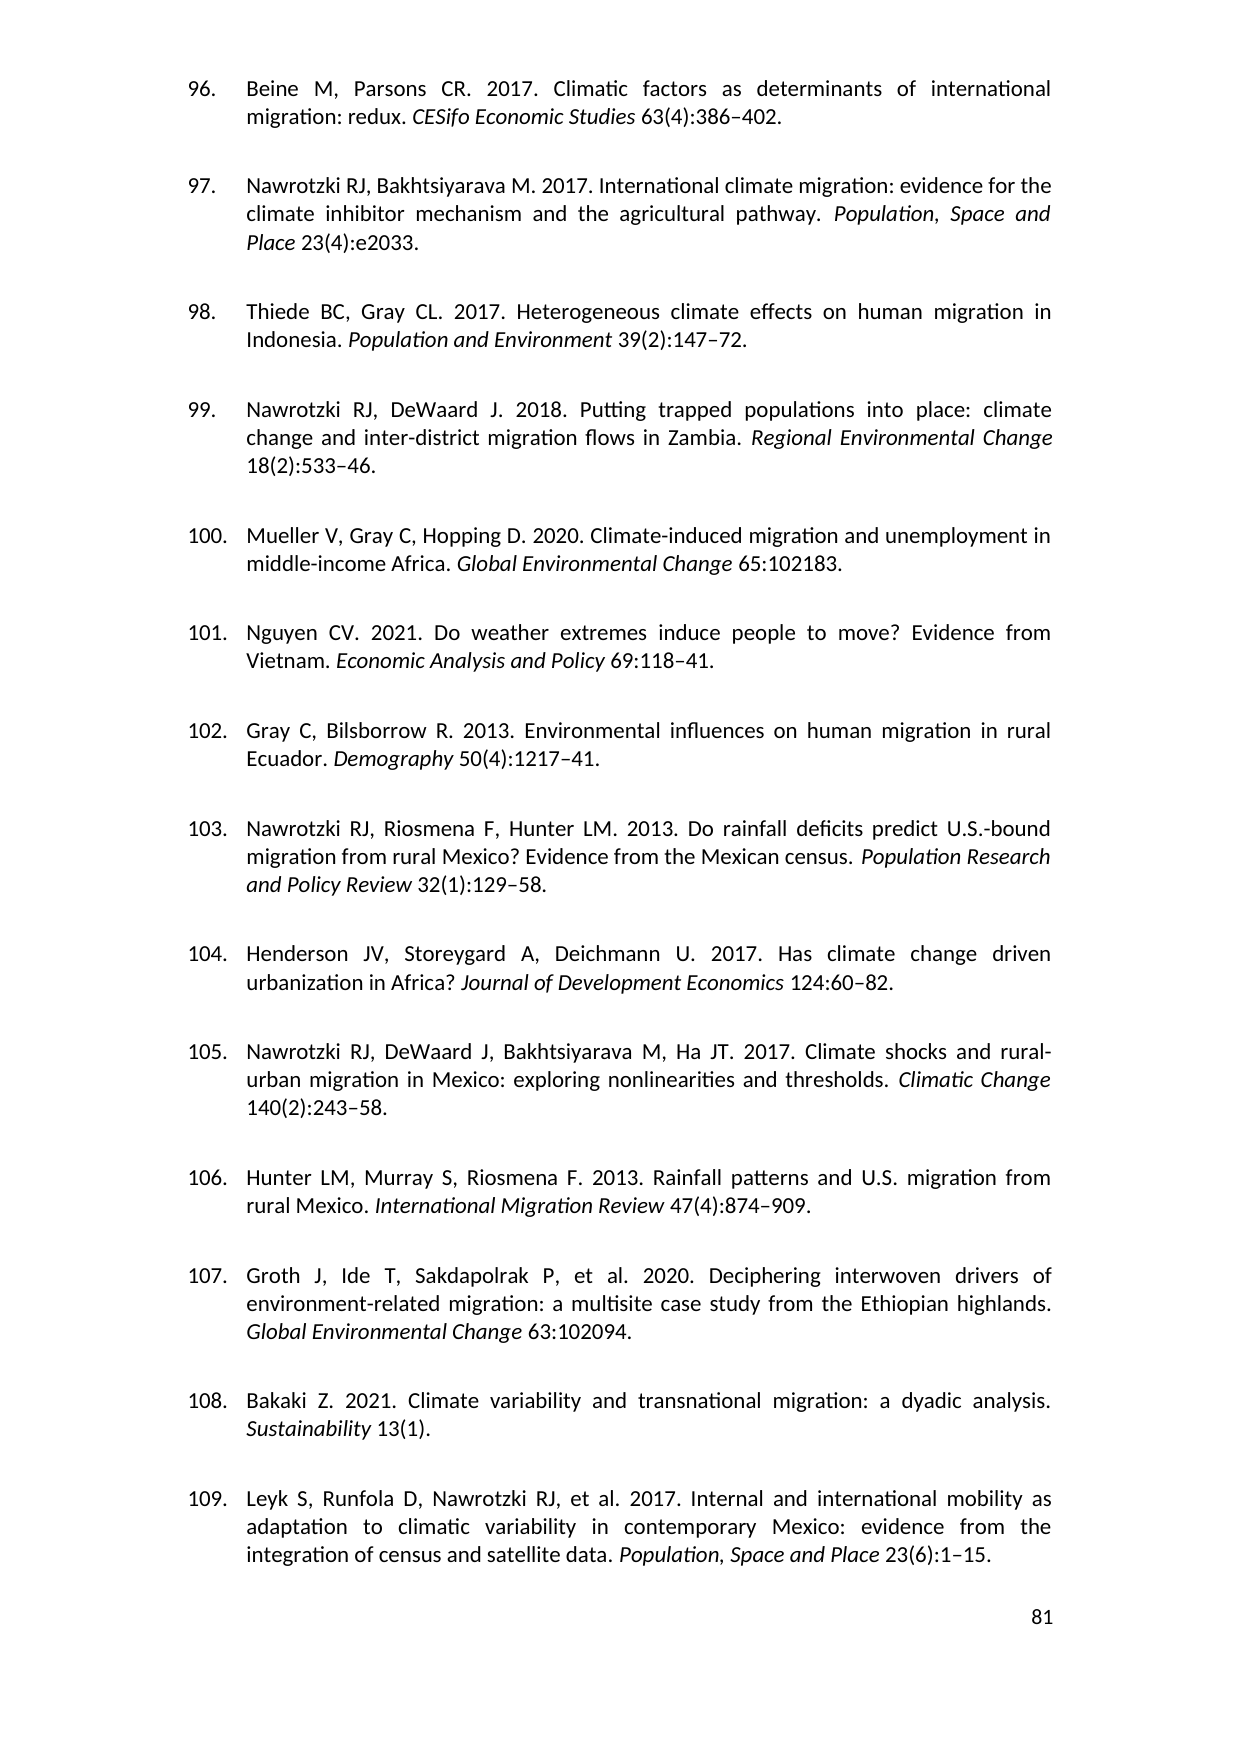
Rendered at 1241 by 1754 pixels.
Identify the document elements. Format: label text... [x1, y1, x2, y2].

text 109. Leyk S, Runfola D, Nawrotzki RJ, et al. 2017. Internal and international mobility as adaptation to climatic variability in contemporary Mexico: evidence from the integration of census and satellite data. Population, Space and Place 23(6):1–15. [187, 1484, 1053, 1568]
text 107. Groth J, Ide T, Sakdapolrak P, et al. 2020. Deciphering interwoven drivers of environment-related migration: a multisite case study from the Ethiopian highlands. Global Environmental Change 63:102094. [187, 1261, 1053, 1345]
text 104. Henderson JV, Storeygard A, Deichmann U. 2017. Has climate change driven urbanization in Africa? Journal of Development Economics 124:60–82. [187, 939, 1053, 996]
text 108. Bakaki Z. 2021. Climate variability and transnational migration: a dyadic analysis. Sustainability 13(1). [187, 1386, 1053, 1442]
text 102. Gray C, Bilsborrow R. 2013. Environmental influences on human migration in rural Ecuador. Demography 50(4):1217–41. [187, 716, 1053, 772]
text 105. Nawrotzki RJ, DeWaard J, Bakhtsiyarava M, Ha JT. 2017. Climate shocks and rural-urban migration in Mexico: exploring nonlinearities and thresholds. Climatic Change 140(2):243–58. [187, 1037, 1053, 1121]
text 101. Nguyen CV. 2021. Do weather extremes induce people to move? Evidence from Vietnam. Economic Analysis and Policy 69:118–41. [187, 618, 1053, 674]
text 103. Nawrotzki RJ, Riosmena F, Hunter LM. 2013. Do rainfall deficits predict U.S.-bound migration from rural Mexico? Evidence from the Mexican census. Population Research and Policy Review 32(1):129–58. [187, 814, 1053, 898]
text 99. Nawrotzki RJ, DeWaard J. 2018. Putting trapped populations into place: climate change and inter-district migration flows in Zambia. Regional Environmental Change 18(2):533–46. [187, 395, 1053, 479]
text 96. Beine M, Parsons CR. 2017. Climatic factors as determinants of international migration: redux. CESifo Economic Studies 63(4):386–402. [187, 74, 1053, 130]
text 100. Mueller V, Gray C, Hopping D. 2020. Climate-induced migration and unemployment in middle-income Africa. Global Environmental Change 65:102183. [187, 521, 1053, 577]
text 97. Nawrotzki RJ, Bakhtsiyarava M. 2017. International climate migration: evidence for the climate inhibitor mechanism and the agricultural pathway. Population, Space and Place 23(4):e2033. [187, 172, 1053, 256]
text 98. Thiede BC, Gray CL. 2017. Heterogeneous climate effects on human migration in Indonesia. Population and Environment 39(2):147–72. [187, 297, 1053, 353]
text 106. Hunter LM, Murray S, Riosmena F. 2013. Rainfall patterns and U.S. migration from rural Mexico. International Migration Review 47(4):874–909. [187, 1163, 1053, 1219]
